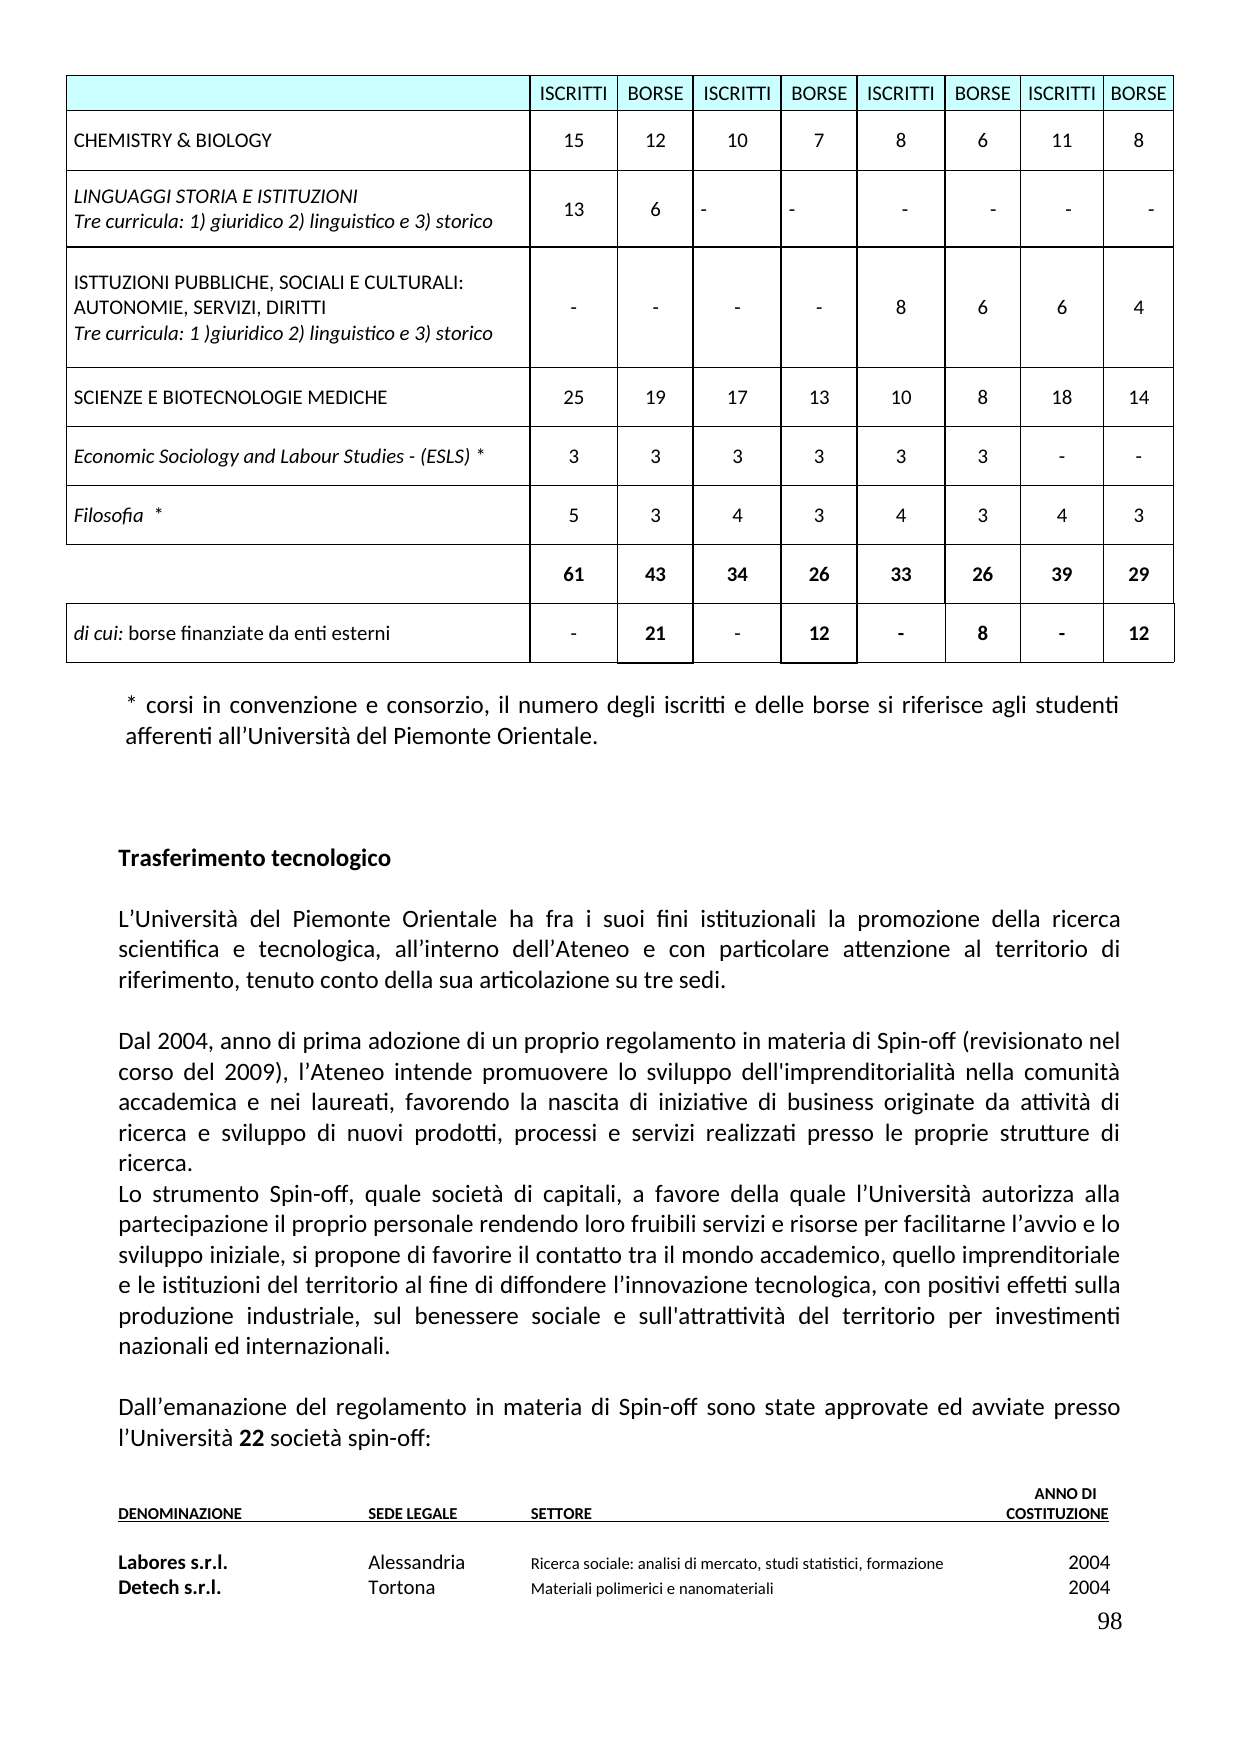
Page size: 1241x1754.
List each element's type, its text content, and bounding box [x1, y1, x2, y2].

table_cell - [782, 171, 856, 246]
text Trasferimento tecnologico [118, 842, 1122, 872]
table_cell 25 [531, 368, 617, 426]
table_cell 34 [694, 545, 780, 603]
table_cell 10 [694, 111, 780, 169]
table_cell 3 [618, 427, 692, 485]
text Labores s.r.l. Alessandria Ricerca sociale: analisi di mercato, studi statistici, formazione 2004 [118, 1549, 1122, 1574]
table_cell 6 [946, 111, 1020, 169]
text Dall’emanazione del regolamento in materia di Spin-off sono state approvate ed avviate presso l’Università 22 società spin-off: [118, 1391, 1122, 1452]
table_cell ISCRITTI [1021, 76, 1103, 110]
table_cell BORSE [618, 76, 692, 110]
table_cell CHEMISTRY & BIOLOGY [67, 111, 529, 169]
table_cell 26 [782, 545, 856, 603]
table_cell 3 [618, 486, 692, 544]
text L’Università del Piemonte Orientale ha fra i suoi fini istituzionali la promozione della ricerca scientifica e tecnologica, all’interno dell’Ateneo e con particolare attenzione al territorio di riferimento, tenuto conto della sua articolazione su tre sedi. [118, 903, 1122, 994]
table_cell 14 [1104, 368, 1173, 426]
text Lo strumento Spin-off, quale società di capitali, a favore della quale l’Università autorizza alla partecipazione il proprio personale rendendo loro fruibili servizi e risorse per facilitarne l’avvio e lo sviluppo iniziale, si propone di favorire il contatto tra il mondo accademico, quello imprenditoriale e le istituzioni del territorio al fine di diffondere l’innovazione tecnologica, con positivi effetti sulla produzione industriale, sul benessere sociale e sull'attrattività del territorio per investimenti nazionali ed internazionali. [118, 1178, 1122, 1361]
table_cell - [1104, 427, 1173, 485]
table_cell - [1021, 604, 1103, 662]
table_cell 18 [1021, 368, 1103, 426]
table_cell 13 [531, 171, 617, 246]
table_cell 26 [946, 545, 1020, 603]
table_cell SCIENZE E BIOTECNOLOGIE MEDICHE [67, 368, 529, 426]
table_cell BORSE [1104, 76, 1173, 110]
table_cell - [782, 248, 856, 367]
table_cell - [946, 171, 1020, 246]
text * corsi in convenzione e consorzio, il numero degli iscritti e delle borse si riferisce agli studenti afferenti all’Università del Piemonte Orientale. [125, 689, 1122, 750]
table_cell 61 [531, 545, 617, 603]
table_cell 4 [1104, 248, 1173, 367]
table_cell 12 [782, 604, 856, 662]
table_cell - [1104, 171, 1173, 246]
table_cell 6 [1021, 248, 1103, 367]
table_cell 29 [1104, 545, 1173, 603]
table_cell 3 [694, 427, 780, 485]
table_cell 3 [858, 427, 944, 485]
table_cell 5 [531, 486, 617, 544]
table_cell 8 [858, 248, 944, 367]
table_cell 8 [1104, 111, 1173, 169]
table_cell 3 [531, 427, 617, 485]
table_cell 10 [858, 368, 944, 426]
table_cell - [694, 604, 780, 662]
table_cell BORSE [782, 76, 856, 110]
table_cell 39 [1021, 545, 1103, 603]
table_cell Filosofia * [67, 486, 529, 544]
table_cell ISCRITTI [531, 76, 617, 110]
table_cell - [858, 604, 945, 662]
table_cell 19 [618, 368, 692, 426]
table_cell - [1021, 427, 1103, 485]
table_cell LINGUAGGI STORIA E ISTITUZIONI Tre curricula: 1) giuridico 2) linguistico e 3) storico [67, 171, 529, 246]
table_cell 13 [782, 368, 856, 426]
table_cell - [858, 171, 944, 246]
table_cell 3 [1104, 486, 1173, 544]
table_cell di cui: borse finanziate da enti esterni [67, 604, 529, 662]
table_cell - [694, 171, 780, 246]
table_cell BORSE [946, 76, 1020, 110]
table_cell 11 [1021, 111, 1103, 169]
table_cell 4 [694, 486, 780, 544]
table_cell 8 [946, 368, 1020, 426]
table_cell - [531, 604, 617, 662]
table_cell - [1021, 171, 1103, 246]
text ANNO DI [118, 1483, 1122, 1503]
table_cell 12 [618, 111, 692, 169]
table_cell [66, 545, 529, 603]
table_cell [67, 76, 529, 110]
table_cell 43 [618, 545, 692, 603]
table_cell ISTTUZIONI PUBBLICHE, SOCIALI E CULTURALI: AUTONOMIE, SERVIZI, DIRITTI Tre curricula: 1 )giuridico 2) linguistico e 3) storico [67, 248, 529, 367]
table_cell 8 [858, 111, 944, 169]
table_cell 12 [1104, 604, 1174, 662]
table_cell 7 [782, 111, 856, 169]
table_cell ISCRITTI [694, 76, 780, 110]
table_cell - [694, 248, 780, 367]
table_cell - [531, 248, 617, 367]
text Detech s.r.l. Tortona Materiali polimerici e nanomateriali 2004 [118, 1574, 1122, 1600]
table_cell 33 [858, 545, 944, 603]
table_cell 8 [946, 604, 1020, 662]
table_cell 3 [782, 486, 856, 544]
table_cell 6 [946, 248, 1020, 367]
table_cell 6 [618, 171, 692, 246]
table_cell 17 [694, 368, 780, 426]
table_cell Economic Sociology and Labour Studies - (ESLS) * [67, 427, 529, 485]
table_cell 4 [858, 486, 944, 544]
table_cell 4 [1021, 486, 1103, 544]
table_cell - [618, 248, 692, 367]
table_cell ISCRITTI [858, 76, 944, 110]
text DENOMINAZIONE SEDE LEGALE SETTORE COSTITUZIONE [118, 1503, 1122, 1523]
table_cell 3 [782, 427, 856, 485]
table_cell 21 [618, 604, 692, 662]
text Dal 2004, anno di prima adozione di un proprio regolamento in materia di Spin-off (revisionato nel corso del 2009), l’Ateneo intende promuovere lo sviluppo dell'imprenditorialità nella comunità accademica e nei laureati, favorendo la nascita di iniziative di business originate da attività di ricerca e sviluppo di nuovi prodotti, processi e servizi realizzati presso le proprie strutture di ricerca. [118, 1025, 1122, 1178]
table_cell 3 [946, 427, 1020, 485]
table_cell 15 [531, 111, 617, 169]
table_cell 3 [946, 486, 1020, 544]
